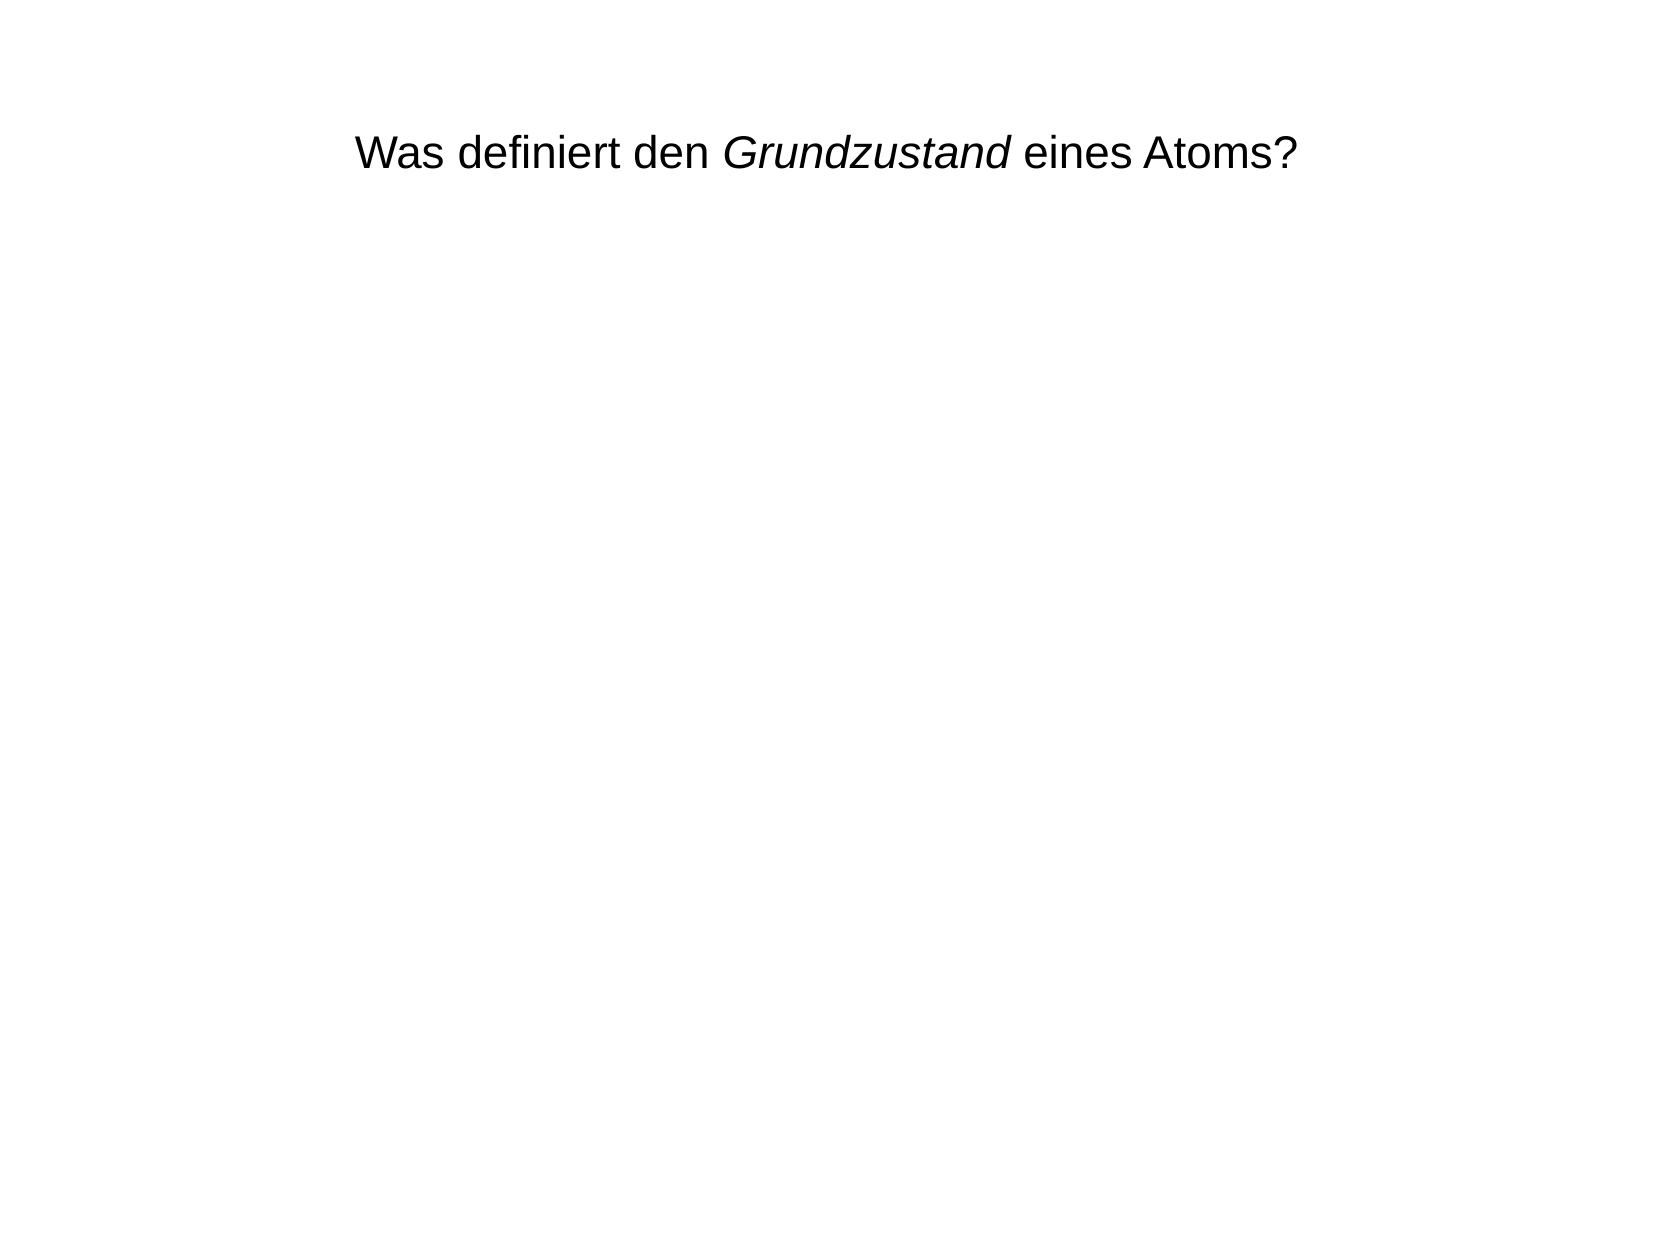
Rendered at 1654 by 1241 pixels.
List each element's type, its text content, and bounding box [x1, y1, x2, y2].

title Was definiert den Grundzustand eines Atoms? [82, 49, 1571, 257]
